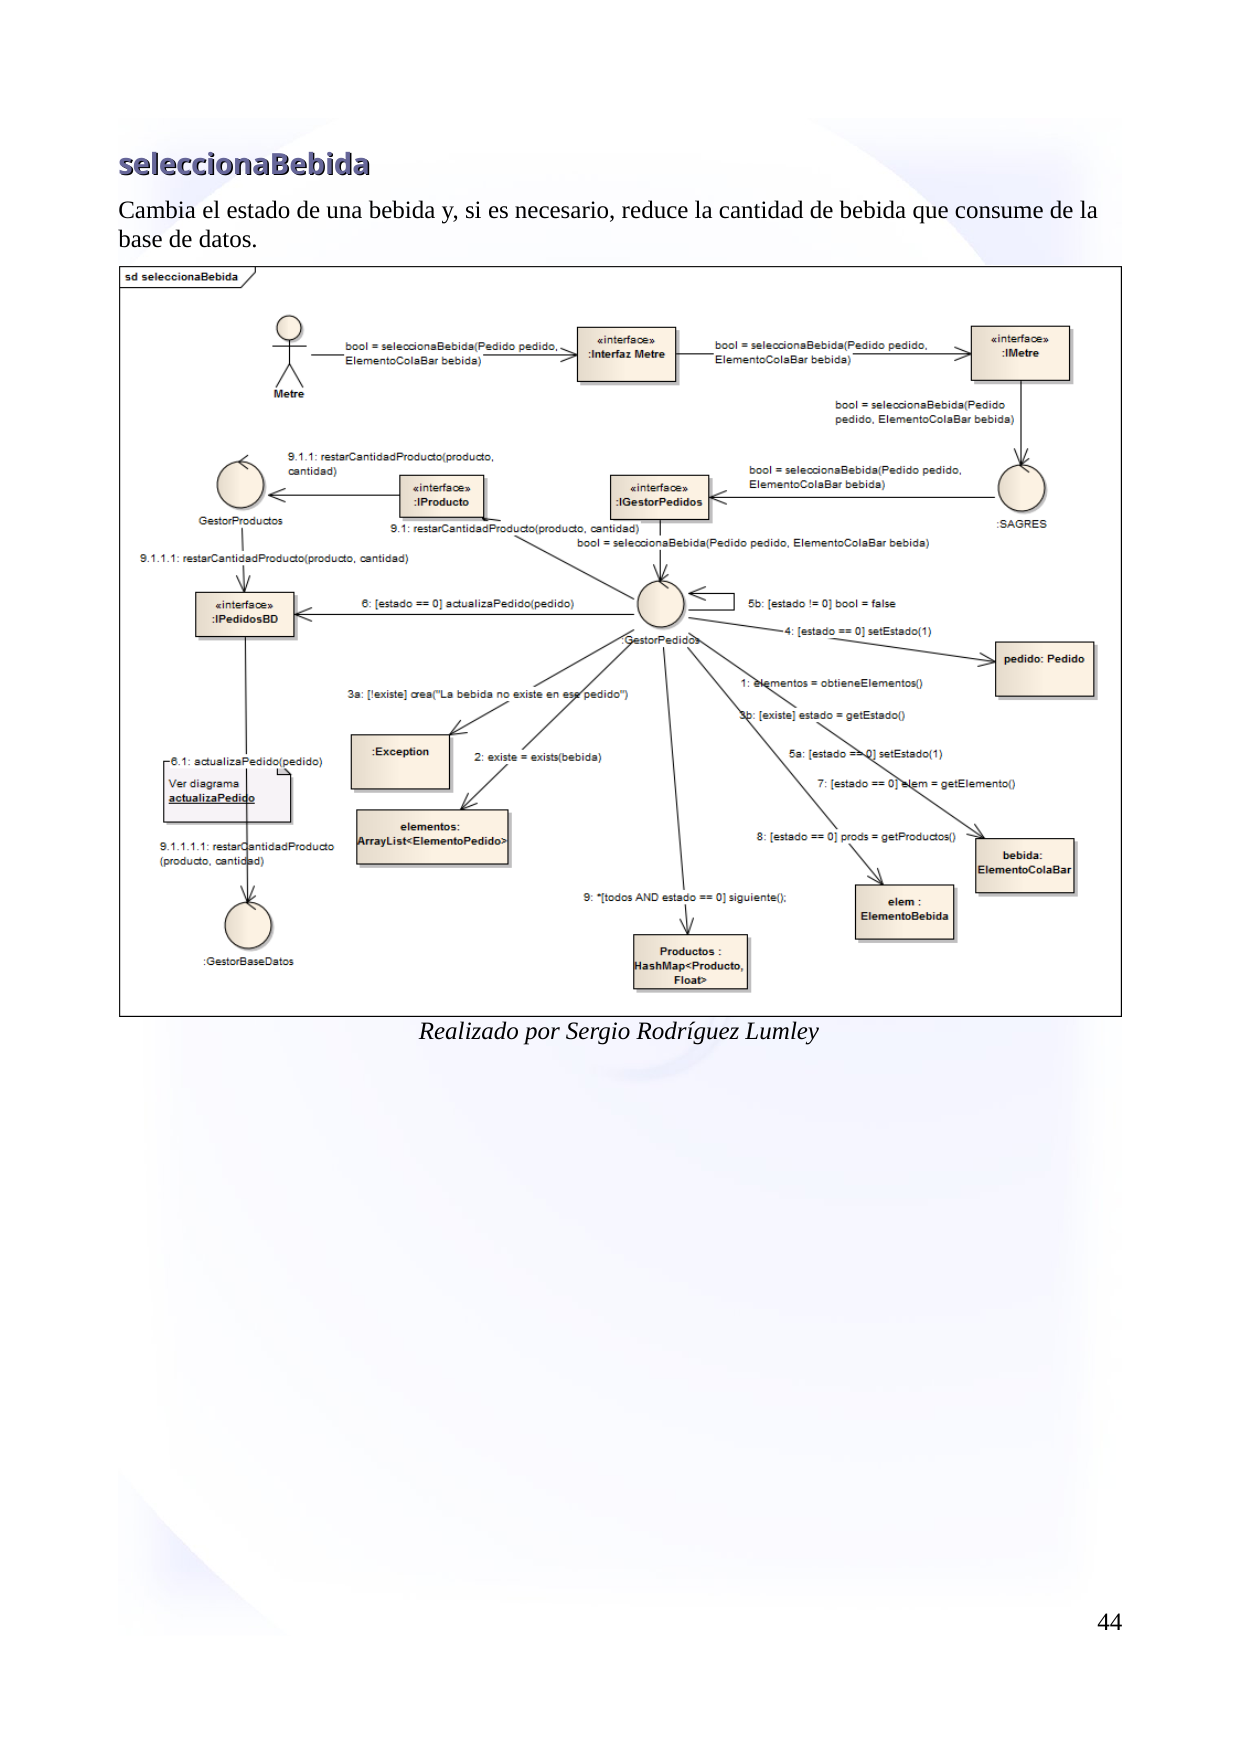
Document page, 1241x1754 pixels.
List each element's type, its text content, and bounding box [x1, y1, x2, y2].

text Cambia el estado de una bebida y, si es necesario, reduce la cantidad de bebida que consume de la base de datos. [118, 195, 1122, 253]
picture [118, 1045, 1122, 1636]
picture [118, 183, 1122, 195]
picture [118, 118, 1122, 143]
subtitle seleccionaBebida [118, 143, 1122, 183]
text Realizado por Sergio Rodríguez Lumley [118, 1017, 1122, 1045]
picture [118, 253, 1122, 1017]
